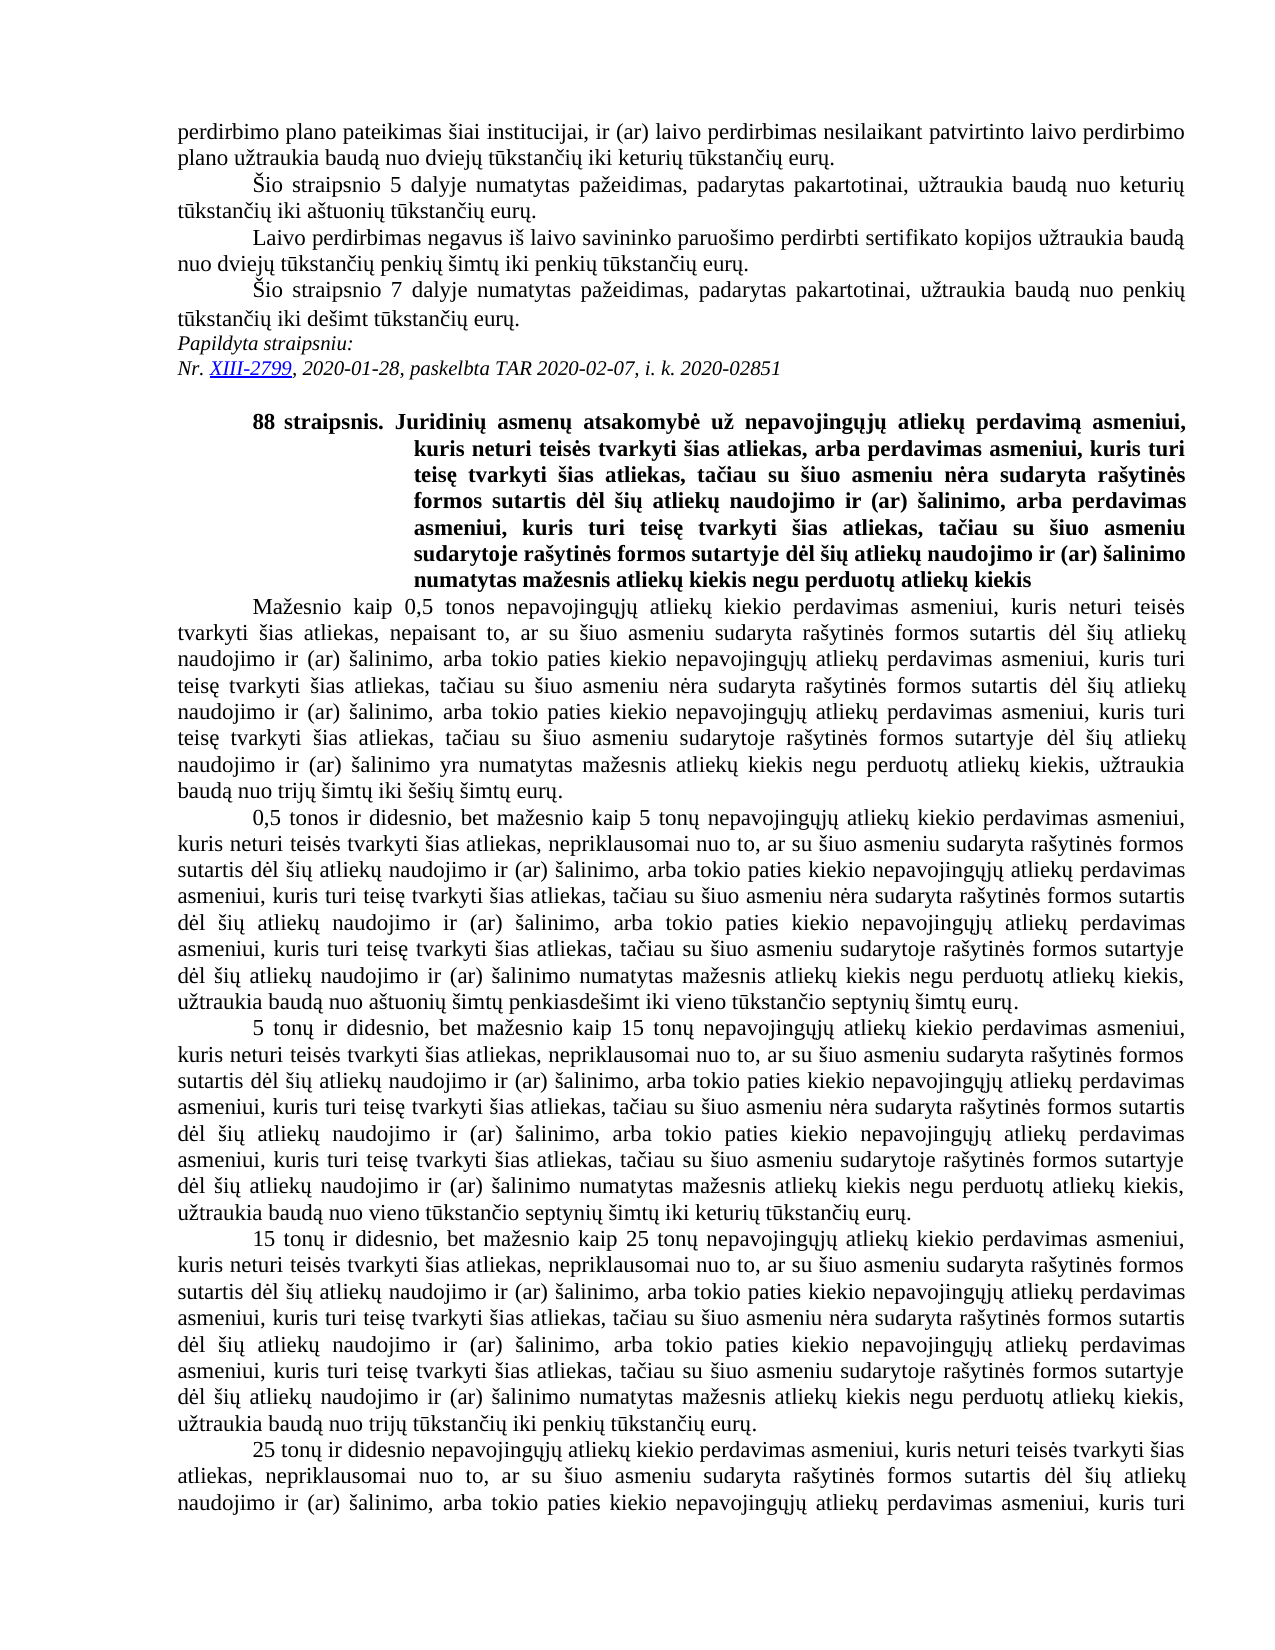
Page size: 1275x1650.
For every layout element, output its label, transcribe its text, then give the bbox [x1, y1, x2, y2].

text 25 tonų ir didesnio nepavojingųjų atliekų kiekio perdavimas asmeniui, kuris neturi teisės tvarkyti šias atliekas, nepriklausomai nuo to, ar su šiuo asmeniu sudaryta rašytinės formos sutartis dėl šių atliekų naudojimo ir (ar) šalinimo, arba tokio paties kiekio nepavojingųjų atliekų perdavimas asmeniui, kuris turi [177, 1436, 1186, 1515]
text Šio straipsnio 5 dalyje numatytas pažeidimas, padarytas pakartotinai, užtraukia baudą nuo keturių tūkstančių iki aštuonių tūkstančių eurų. [177, 171, 1186, 223]
text Papildyta straipsniu: [177, 331, 1186, 355]
text 0,5 tonos ir didesnio, bet mažesnio kaip 5 tonų nepavojingųjų atliekų kiekio perdavimas asmeniui, kuris neturi teisės tvarkyti šias atliekas, nepriklausomai nuo to, ar su šiuo asmeniu sudaryta rašytinės formos sutartis dėl šių atliekų naudojimo ir (ar) šalinimo, arba tokio paties kiekio nepavojingųjų atliekų perdavimas asmeniui, kuris turi teisę tvarkyti šias atliekas, tačiau su šiuo asmeniu nėra sudaryta rašytinės formos sutartis dėl šių atliekų naudojimo ir (ar) šalinimo, arba tokio paties kiekio nepavojingųjų atliekų perdavimas asmeniui, kuris turi teisę tvarkyti šias atliekas, tačiau su šiuo asmeniu sudarytoje rašytinės formos sutartyje dėl šių atliekų naudojimo ir (ar) šalinimo numatytas mažesnis atliekų kiekis negu perduotų atliekų kiekis, užtraukia baudą nuo aštuonių šimtų penkiasdešimt iki vieno tūkstančio septynių šimtų eurų. [177, 803, 1186, 1014]
text Šio straipsnio 7 dalyje numatytas pažeidimas, padarytas pakartotinai, užtraukia baudą nuo penkių tūkstančių iki dešimt tūkstančių eurų. [177, 276, 1186, 331]
text 88 straipsnis. Juridinių asmenų atsakomybė už nepavojingųjų atliekų perdavimą asmeniui, kuris neturi teisės tvarkyti šias atliekas, arba perdavimas asmeniui, kuris turi teisę tvarkyti šias atliekas, tačiau su šiuo asmeniu nėra sudaryta rašytinės formos sutartis dėl šių atliekų naudojimo ir (ar) šalinimo, arba perdavimas asmeniui, kuris turi teisę tvarkyti šias atliekas, tačiau su šiuo asmeniu sudarytoje rašytinės formos sutartyje dėl šių atliekų naudojimo ir (ar) šalinimo numatytas mažesnis atliekų kiekis negu perduotų atliekų kiekis [252, 408, 1186, 593]
text perdirbimo plano pateikimas šiai institucijai, ir (ar) laivo perdirbimas nesilaikant patvirtinto laivo perdirbimo plano užtraukia baudą nuo dviejų tūkstančių iki keturių tūkstančių eurų. [177, 118, 1186, 171]
text 5 tonų ir didesnio, bet mažesnio kaip 15 tonų nepavojingųjų atliekų kiekio perdavimas asmeniui, kuris neturi teisės tvarkyti šias atliekas, nepriklausomai nuo to, ar su šiuo asmeniu sudaryta rašytinės formos sutartis dėl šių atliekų naudojimo ir (ar) šalinimo, arba tokio paties kiekio nepavojingųjų atliekų perdavimas asmeniui, kuris turi teisę tvarkyti šias atliekas, tačiau su šiuo asmeniu nėra sudaryta rašytinės formos sutartis dėl šių atliekų naudojimo ir (ar) šalinimo, arba tokio paties kiekio nepavojingųjų atliekų perdavimas asmeniui, kuris turi teisę tvarkyti šias atliekas, tačiau su šiuo asmeniu sudarytoje rašytinės formos sutartyje dėl šių atliekų naudojimo ir (ar) šalinimo numatytas mažesnis atliekų kiekis negu perduotų atliekų kiekis, užtraukia baudą nuo vieno tūkstančio septynių šimtų iki keturių tūkstančių eurų. [177, 1014, 1186, 1225]
text Laivo perdirbimas negavus iš laivo savininko paruošimo perdirbti sertifikato kopijos užtraukia baudą nuo dviejų tūkstančių penkių šimtų iki penkių tūkstančių eurų. [177, 223, 1186, 276]
text Mažesnio kaip 0,5 tonos nepavojingųjų atliekų kiekio perdavimas asmeniui, kuris neturi teisės tvarkyti šias atliekas, nepaisant to, ar su šiuo asmeniu sudaryta rašytinės formos sutartis dėl šių atliekų naudojimo ir (ar) šalinimo, arba tokio paties kiekio nepavojingųjų atliekų perdavimas asmeniui, kuris turi teisę tvarkyti šias atliekas, tačiau su šiuo asmeniu nėra sudaryta rašytinės formos sutartis dėl šių atliekų naudojimo ir (ar) šalinimo, arba tokio paties kiekio nepavojingųjų atliekų perdavimas asmeniui, kuris turi teisę tvarkyti šias atliekas, tačiau su šiuo asmeniu sudarytoje rašytinės formos sutartyje dėl šių atliekų naudojimo ir (ar) šalinimo yra numatytas mažesnis atliekų kiekis negu perduotų atliekų kiekis, užtraukia baudą nuo trijų šimtų iki šešių šimtų eurų. [177, 593, 1186, 803]
text Nr. XIII-2799, 2020-01-28, paskelbta TAR 2020-02-07, i. k. 2020-02851 [177, 355, 1186, 379]
text 15 tonų ir didesnio, bet mažesnio kaip 25 tonų nepavojingųjų atliekų kiekio perdavimas asmeniui, kuris neturi teisės tvarkyti šias atliekas, nepriklausomai nuo to, ar su šiuo asmeniu sudaryta rašytinės formos sutartis dėl šių atliekų naudojimo ir (ar) šalinimo, arba tokio paties kiekio nepavojingųjų atliekų perdavimas asmeniui, kuris turi teisę tvarkyti šias atliekas, tačiau su šiuo asmeniu nėra sudaryta rašytinės formos sutartis dėl šių atliekų naudojimo ir (ar) šalinimo, arba tokio paties kiekio nepavojingųjų atliekų perdavimas asmeniui, kuris turi teisę tvarkyti šias atliekas, tačiau su šiuo asmeniu sudarytoje rašytinės formos sutartyje dėl šių atliekų naudojimo ir (ar) šalinimo numatytas mažesnis atliekų kiekis negu perduotų atliekų kiekis, užtraukia baudą nuo trijų tūkstančių iki penkių tūkstančių eurų. [177, 1225, 1186, 1436]
